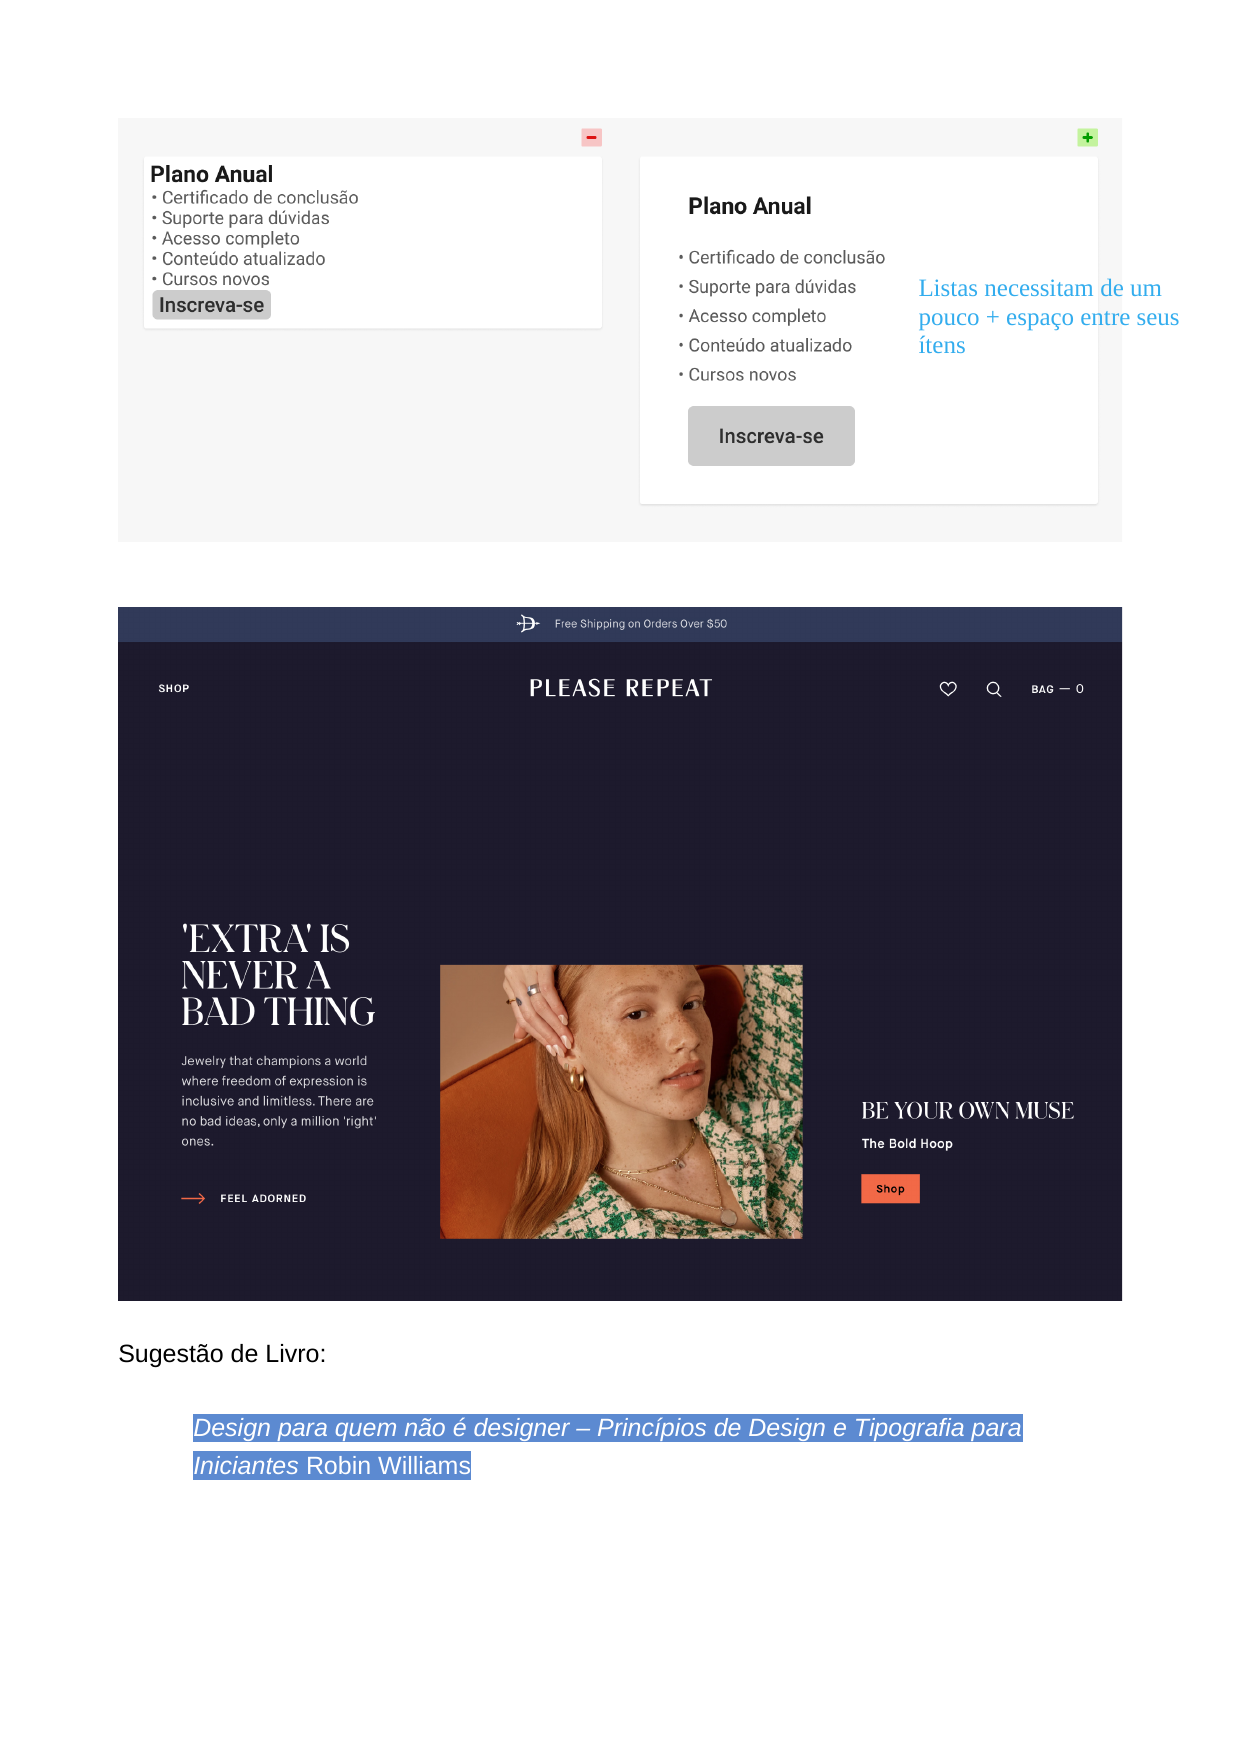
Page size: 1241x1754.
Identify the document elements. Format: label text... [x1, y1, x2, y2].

picture [118, 607, 1123, 1301]
picture [118, 118, 1123, 542]
list Design para quem não é designer – Princípios de Design e Tipografia para Iniciantes Robin Williams [156, 1405, 1122, 1480]
text Sugestão de Livro: [118, 1330, 1122, 1367]
